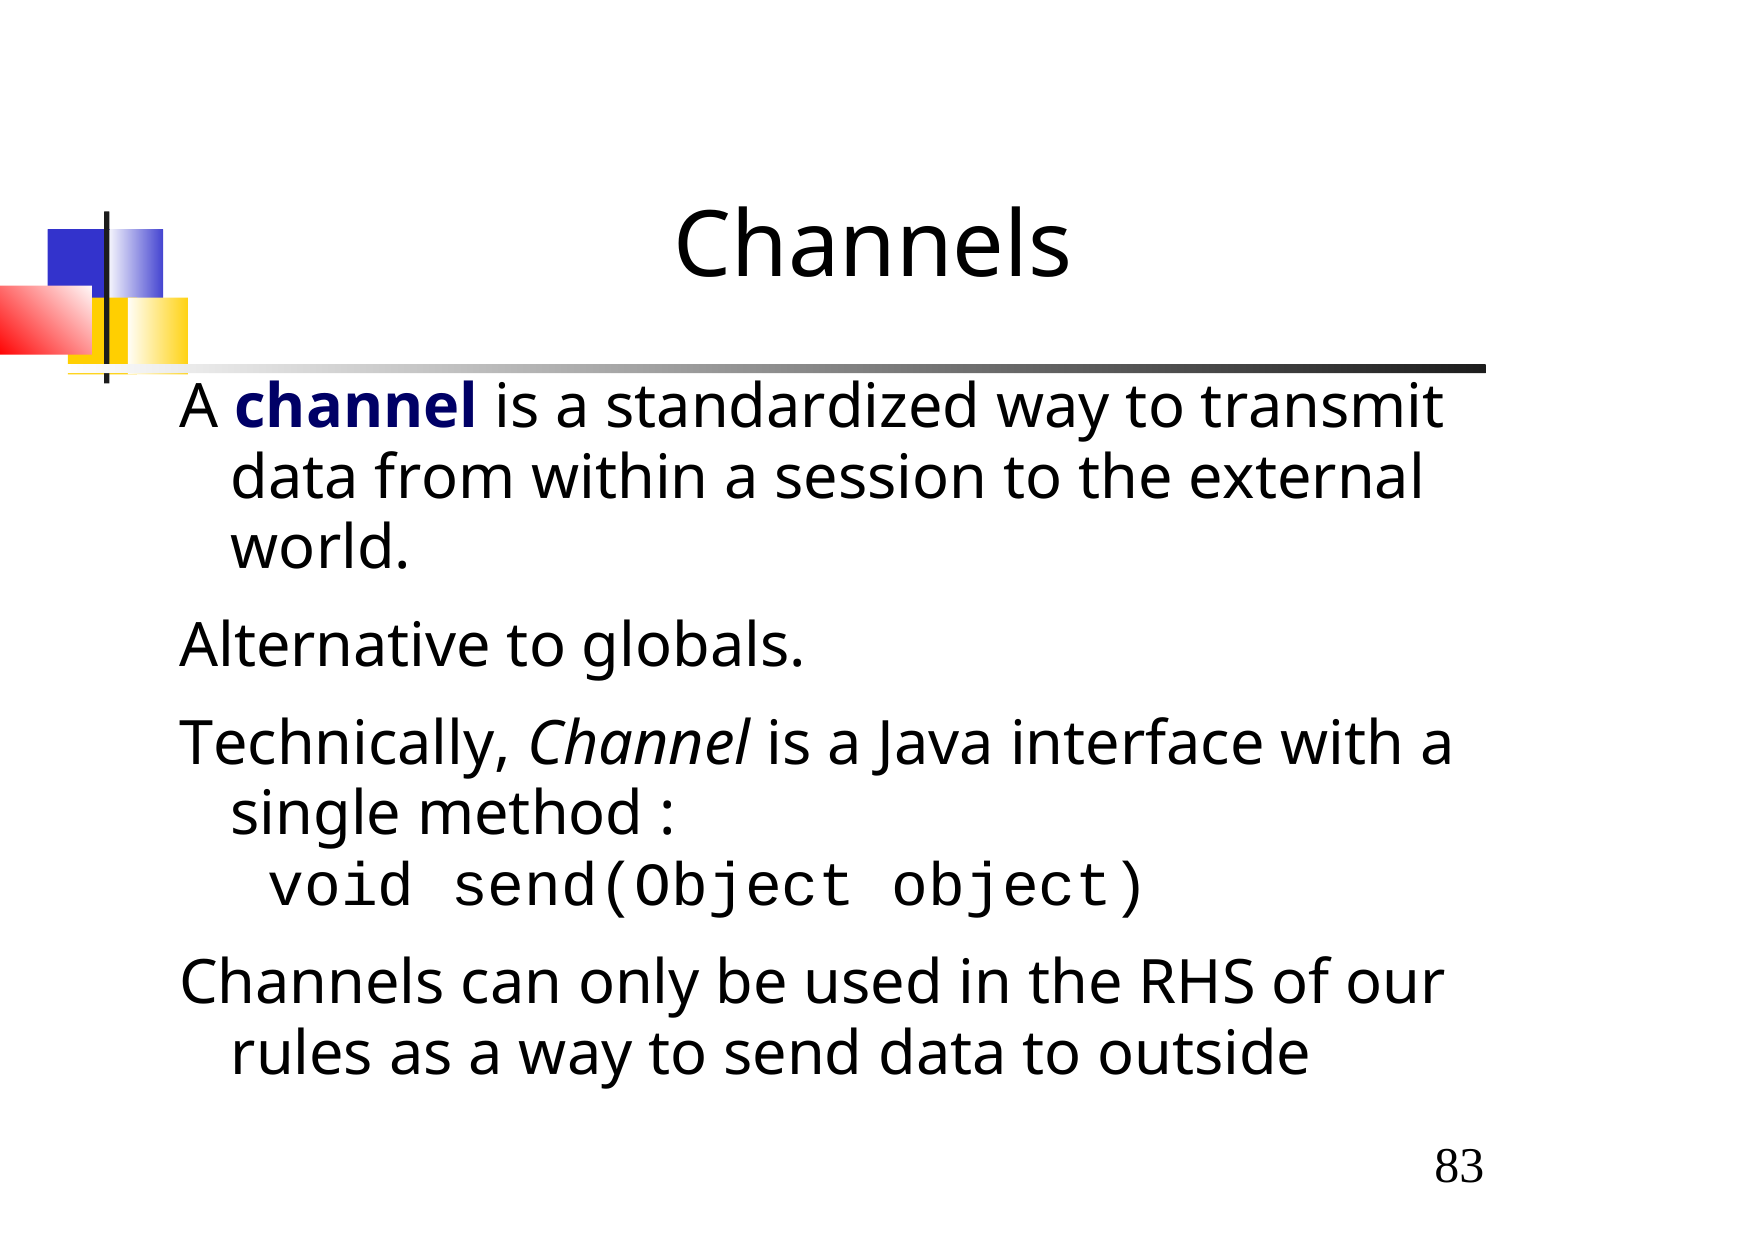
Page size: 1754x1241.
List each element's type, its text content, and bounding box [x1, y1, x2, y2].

list A channel is a standardized way to transmit data from within a session to the external world. Alternative to globals. Technically, Channel is a Java interface with a single method : void send(Object object) Channels can only be used in the RHS of our rules as a way to send data to outside [179, 371, 1567, 1091]
title Channels [179, 139, 1567, 351]
